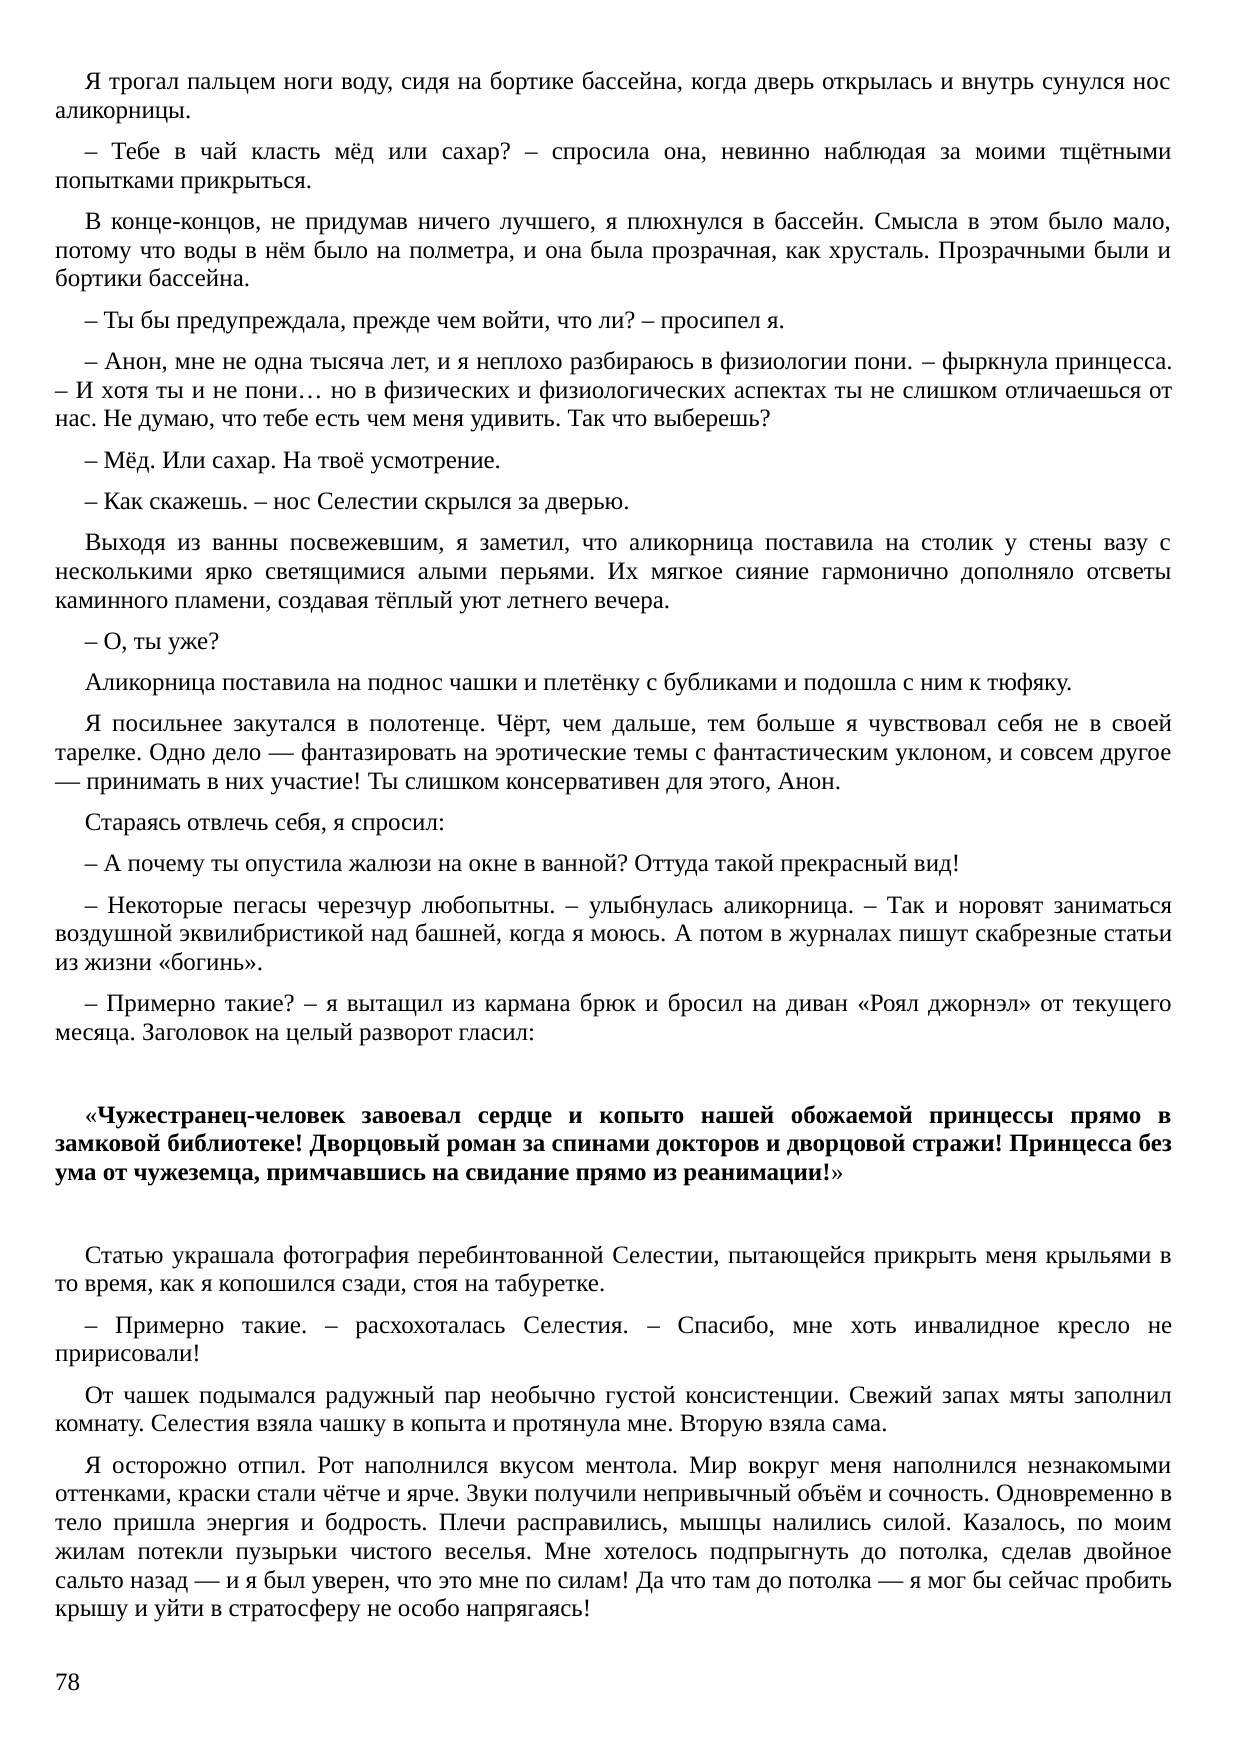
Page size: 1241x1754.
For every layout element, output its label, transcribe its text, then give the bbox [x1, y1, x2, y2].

text – Анон, мне не одна тысяча лет, и я неплохо разбираюсь в физиологии пони. – фыркнула принцесса. – И хотя ты и не пони… но в физических и физиологических аспектах ты не слишком отличаешься от нас. Не думаю, что тебе есть чем меня удивить. Так что выберешь? [55, 346, 1173, 432]
text Я трогал пальцем ноги воду, сидя на бортике бассейна, когда дверь открылась и внутрь сунулся нос аликорницы. [55, 66, 1173, 123]
text Выходя из ванны посвежевшим, я заметил, что аликорница поставила на столик у стены вазу с несколькими ярко светящимися алыми перьями. Их мягкое сияние гармонично дополняло отсветы каминного пламени, создавая тёплый уют летнего вечера. [55, 527, 1173, 613]
text – Примерно такие? – я вытащил из кармана брюк и бросил на диван «Роял джорнэл» от текущего месяца. Заголовок на целый разворот гласил: [55, 988, 1173, 1046]
text – Ты бы предупреждала, прежде чем войти, что ли? – просипел я. [55, 305, 1173, 333]
text Я посильнее закутался в полотенце. Чёрт, чем дальше, тем больше я чувствовал себя не в своей тарелке. Одно дело — фантазировать на эротические темы с фантастическим уклоном, и совсем другое — принимать в них участие! Ты слишком консервативен для этого, Анон. [55, 708, 1173, 795]
text – Некоторые пегасы черезчур любопытны. – улыбнулась аликорница. – Так и норовят заниматься воздушной эквилибристикой над башней, когда я моюсь. А потом в журналах пишут скабрезные статьи из жизни «богинь». [55, 890, 1173, 976]
text «Чужестранец-человек завоевал сердце и копыто нашей обожаемой принцессы прямо в замковой библиотеке! Дворцовый роман за спинами докторов и дворцовой стражи! Принцесса без ума от чужеземца, примчавшись на свидание прямо из реанимации!» [55, 1100, 1173, 1186]
text От чашек подымался радужный пар необычно густой консистенции. Свежий запах мяты заполнил комнату. Селестия взяла чашку в копыта и протянула мне. Вторую взяла сама. [55, 1380, 1173, 1437]
text Стараясь отвлечь себя, я спросил: [55, 807, 1173, 836]
text – Как скажешь. – нос Селестии скрылся за дверью. [55, 486, 1173, 515]
text – О, ты уже? [55, 626, 1173, 655]
text Аликорница поставила на поднос чашки и плетёнку с бубликами и подошла с ним к тюфяку. [55, 667, 1173, 696]
text Я осторожно отпил. Рот наполнился вкусом ментола. Мир вокруг меня наполнился незнакомыми оттенками, краски стали чётче и ярче. Звуки получили непривычный объём и сочность. Одновременно в тело пришла энергия и бодрость. Плечи расправились, мышцы налились силой. Казалось, по моим жилам потекли пузырьки чистого веселья. Мне хотелось подпрыгнуть до потолка, сделав двойное сальто назад — и я был уверен, что это мне по силам! Да что там до потолка — я мог бы сейчас пробить крышу и уйти в стратосферу не особо напрягаясь! [55, 1450, 1173, 1622]
text В конце-концов, не придумав ничего лучшего, я плюхнулся в бассейн. Смысла в этом было мало, потому что воды в нём было на полметра, и она была прозрачная, как хрусталь. Прозрачными были и бортики бассейна. [55, 206, 1173, 292]
text – Тебе в чай класть мёд или сахар? – спросила она, невинно наблюдая за моими тщётными попытками прикрыться. [55, 136, 1173, 193]
text – Мёд. Или сахар. На твоё усмотрение. [55, 445, 1173, 473]
text Статью украшала фотография перебинтованной Селестии, пытающейся прикрыть меня крыльями в то время, как я копошился сзади, стоя на табуретке. [55, 1240, 1173, 1297]
text – А почему ты опустила жалюзи на окне в ванной? Оттуда такой прекрасный вид! [55, 848, 1173, 877]
text – Примерно такие. – расхохоталась Селестия. – Спасибо, мне хоть инвалидное кресло не пририсовали! [55, 1310, 1173, 1367]
